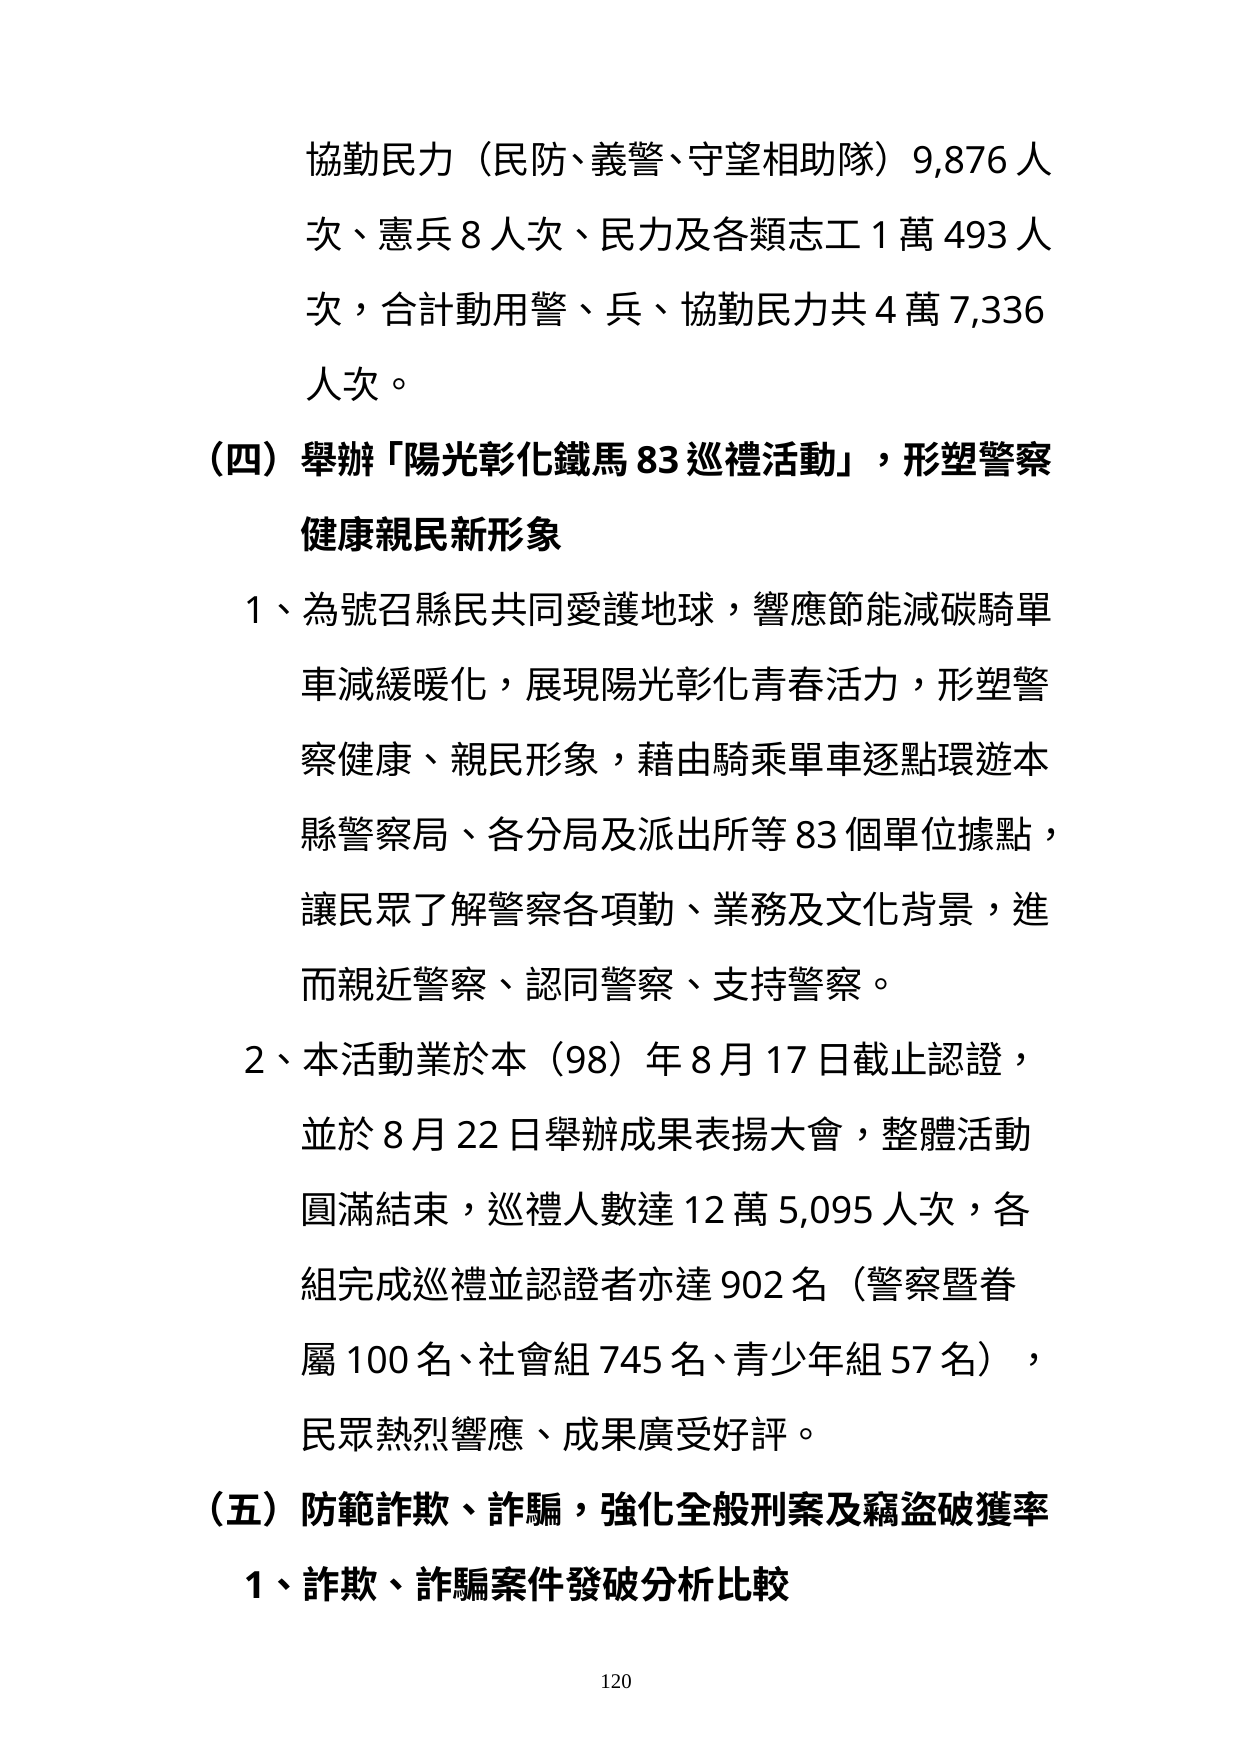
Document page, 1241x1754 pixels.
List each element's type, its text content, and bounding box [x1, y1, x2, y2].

text （四）舉辦「陽光彰化鐵馬83巡禮活動」，形塑警察健康親民新形象 [187, 420, 1053, 570]
text 1、詐欺、詐騙案件發破分析比較 [244, 1545, 1053, 1620]
text 2、本活動業於本（98）年8月17日截止認證，並於8月22日舉辦成果表揚大會，整體活動圓滿結束，巡禮人數達12萬5,095人次，各組完成巡禮並認證者亦達902名（警察暨眷屬100名、社會組745名、青少年組57名），民眾熱烈響應、成果廣受好評。 [243, 1020, 1053, 1470]
text 協勤民力（民防、義警、守望相助隊）9,876人次、憲兵8人次、民力及各類志工1萬493人次，合計動用警、兵、協勤民力共4萬7,336人次。 [244, 120, 1053, 420]
text 1、為號召縣民共同愛護地球，響應節能減碳騎單車減緩暖化，展現陽光彰化青春活力，形塑警察健康、親民形象，藉由騎乘單車逐點環遊本縣警察局、各分局及派出所等83個單位據點，讓民眾了解警察各項勤、業務及文化背景，進而親近警察、認同警察、支持警察。 [243, 570, 1053, 1020]
text （五）防範詐欺、詐騙，強化全般刑案及竊盜破獲率 [187, 1470, 1053, 1545]
